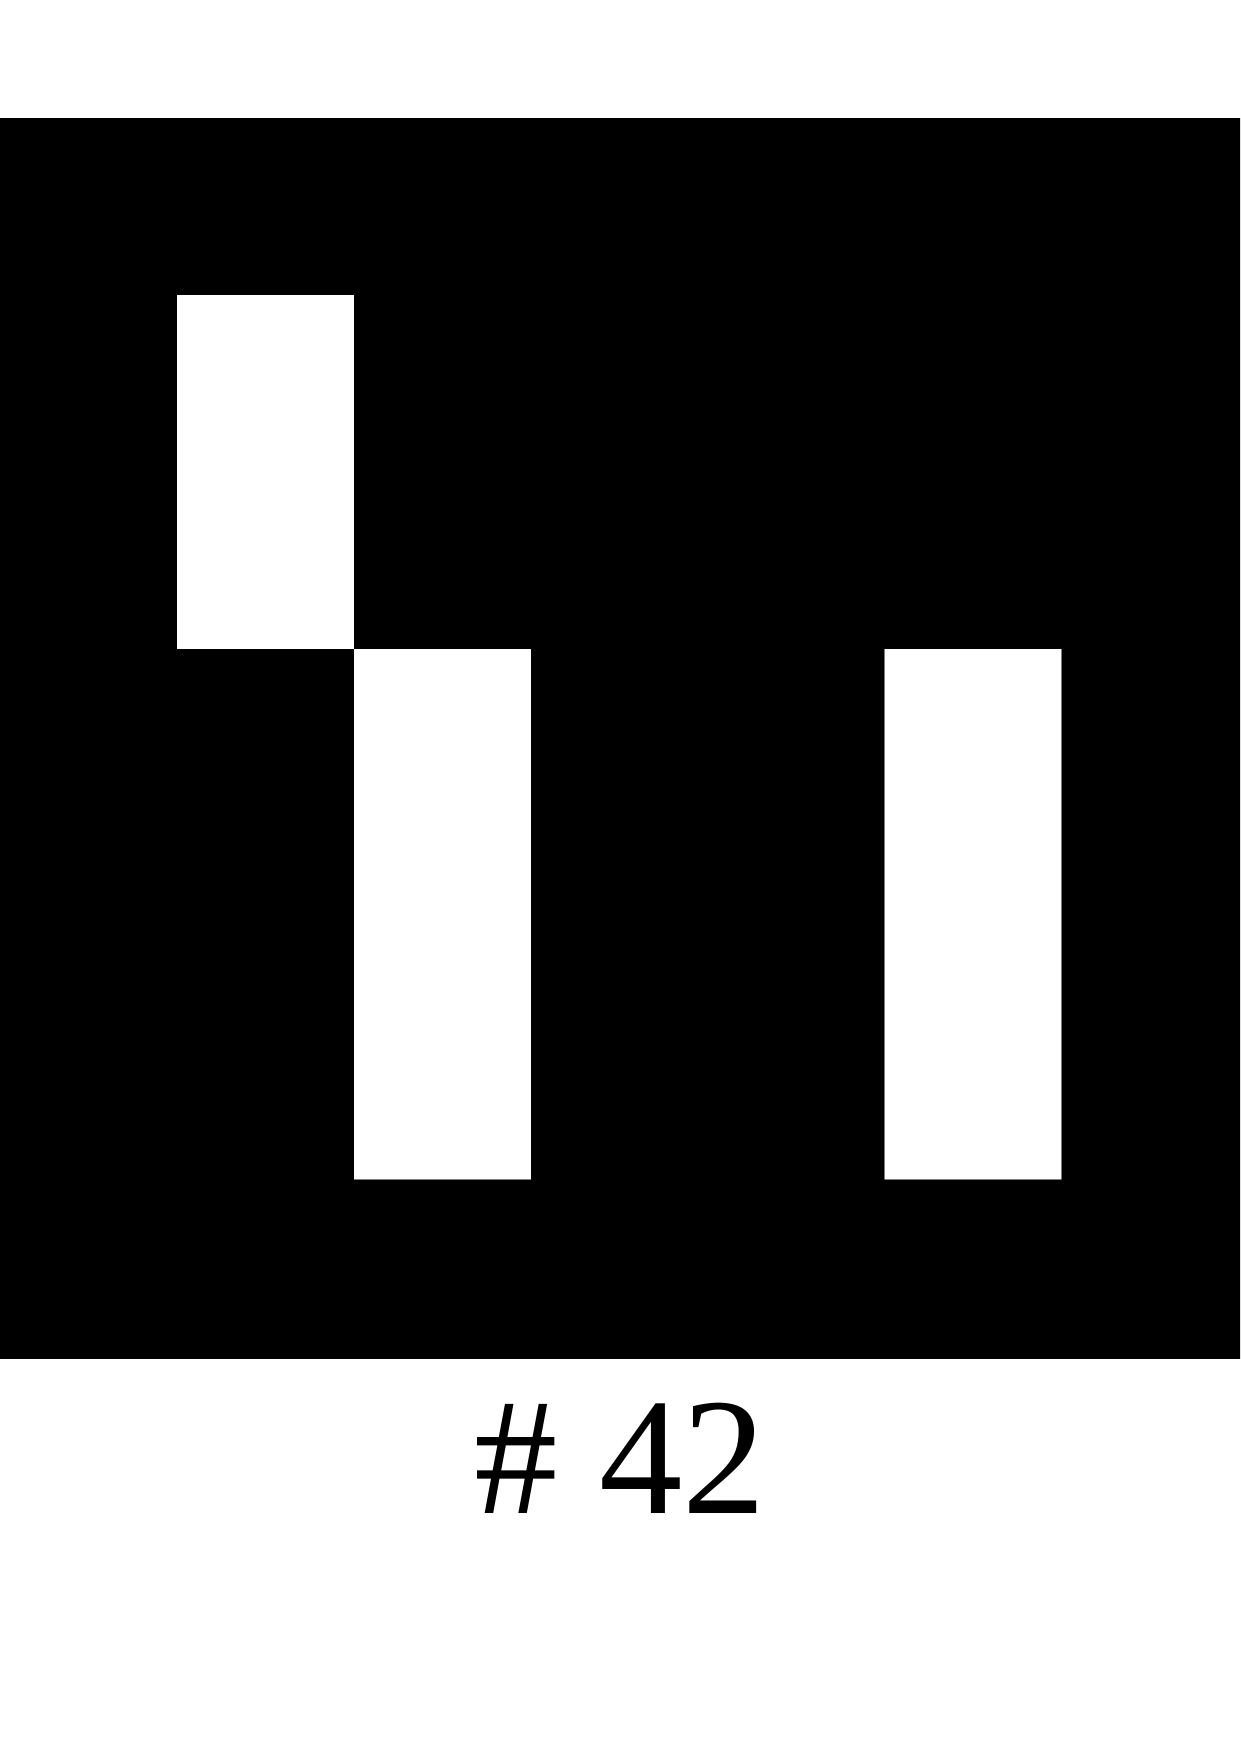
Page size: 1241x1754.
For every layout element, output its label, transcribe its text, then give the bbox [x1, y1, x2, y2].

picture [0, 118, 1241, 1359]
text # 42 [118, 1359, 1122, 1550]
